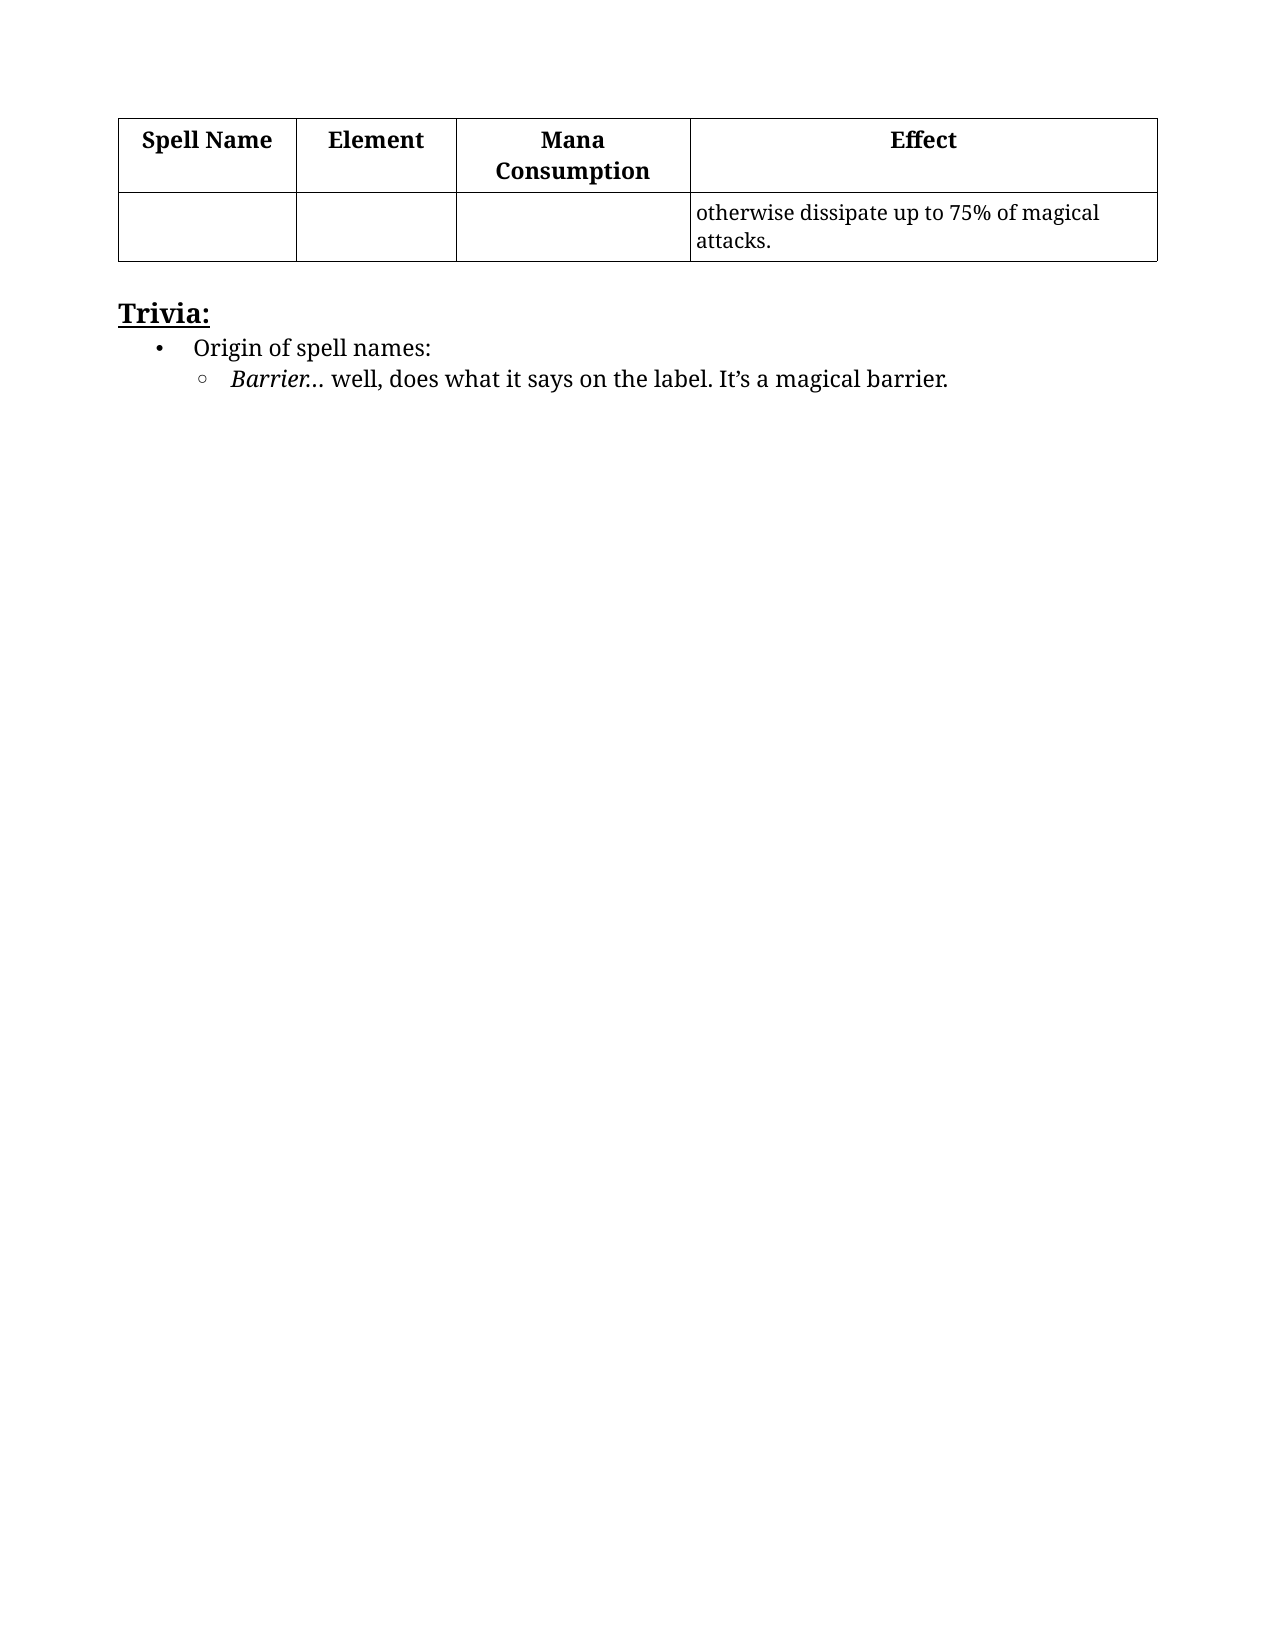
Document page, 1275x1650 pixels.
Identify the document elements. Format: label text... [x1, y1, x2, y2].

text Trivia: [118, 295, 1157, 332]
list Barrier… well, does what it says on the label. It’s a magical barrier. [193, 363, 1157, 394]
table_cell [457, 193, 690, 261]
table_cell otherwise dissipate up to 75% of magical attacks. [691, 193, 1157, 261]
table_cell [119, 193, 296, 261]
table_cell [297, 193, 456, 261]
table_header Effect [691, 119, 1157, 192]
table_header Spell Name [119, 119, 296, 192]
table_header Mana Consumption [457, 119, 690, 192]
list Origin of spell names: [156, 332, 1157, 363]
table_header Element [297, 119, 456, 192]
